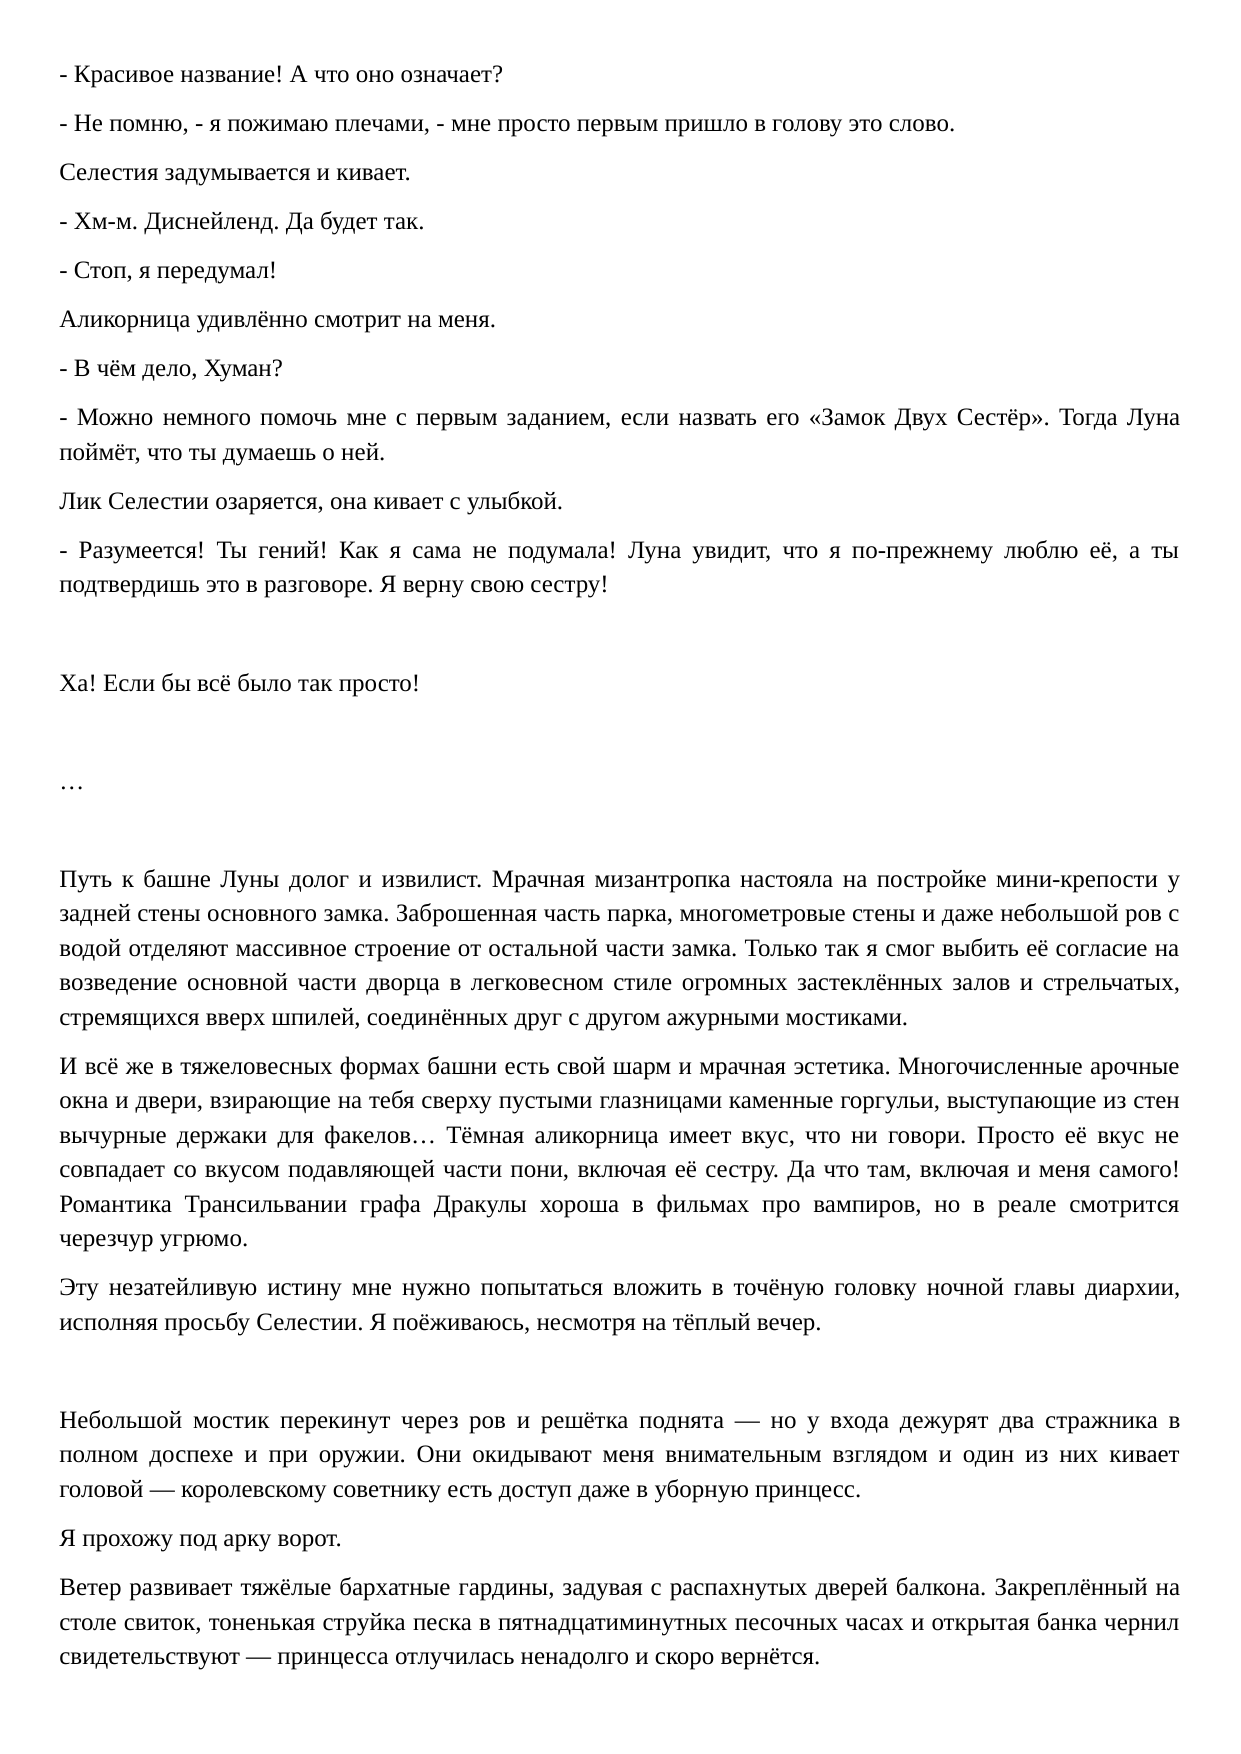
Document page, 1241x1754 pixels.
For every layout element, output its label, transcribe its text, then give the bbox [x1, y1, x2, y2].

text - Можно немного помочь мне с первым заданием, если назвать его «Замок Двух Сестёр». Тогда Луна поймёт, что ты думаешь о ней. [59, 402, 1181, 466]
text Лик Селестии озаряется, она кивает с улыбкой. [59, 486, 1181, 515]
text … [59, 766, 1181, 794]
text Небольшой мостик перекинут через ров и решётка поднята — но у входа дежурят два стражника в полном доспехе и при оружии. Они окидывают меня внимательным взглядом и один из них кивает головой — королевскому советнику есть доступ даже в уборную принцесс. [59, 1405, 1181, 1503]
text - Не помню, - я пожимаю плечами, - мне просто первым пришло в голову это слово. [59, 108, 1181, 137]
text - Красивое название! А что оно означает? [59, 59, 1181, 88]
text Аликорница удивлённо смотрит на меня. [59, 304, 1181, 333]
text - Стоп, я передумал! [59, 255, 1181, 284]
text Селестия задумывается и кивает. [59, 157, 1181, 186]
text Я прохожу под арку ворот. [59, 1523, 1181, 1552]
text Ха! Если бы всё было так просто! [59, 668, 1181, 696]
text Ветер развивает тяжёлые бархатные гардины, задувая с распахнутых дверей балкона. Закреплённый на столе свиток, тоненькая струйка песка в пятнадцатиминутных песочных часах и открытая банка чернил свидетельствуют — принцесса отлучилась ненадолго и скоро вернётся. [59, 1572, 1181, 1670]
text - Разумеется! Ты гений! Как я сама не подумала! Луна увидит, что я по-прежнему люблю её, а ты подтвердишь это в разговоре. Я верну свою сестру! [59, 535, 1181, 598]
text И всё же в тяжеловесных формах башни есть свой шарм и мрачная эстетика. Многочисленные арочные окна и двери, взирающие на тебя сверху пустыми глазницами каменные горгульи, выступающие из стен вычурные держаки для факелов… Тёмная аликорница имеет вкус, что ни говори. Просто её вкус не совпадает со вкусом подавляющей части пони, включая её сестру. Да что там, включая и меня самого! Романтика Трансильвании графа Дракулы хороша в фильмах про вампиров, но в реале смотрится черезчур угрюмо. [59, 1051, 1181, 1252]
text Путь к башне Луны долог и извилист. Мрачная мизантропка настояла на постройке мини-крепости у задней стены основного замка. Заброшенная часть парка, многометровые стены и даже небольшой ров с водой отделяют массивное строение от остальной части замка. Только так я смог выбить её согласие на возведение основной части дворца в легковесном стиле огромных застеклённых залов и стрельчатых, стремящихся вверх шпилей, соединённых друг с другом ажурными мостиками. [59, 864, 1181, 1031]
text - Хм-м. Диснейленд. Да будет так. [59, 206, 1181, 235]
text - В чём дело, Хуман? [59, 353, 1181, 382]
text Эту незатейливую истину мне нужно попытаться вложить в точёную головку ночной главы диархии, исполняя просьбу Селестии. Я поёживаюсь, несмотря на тёплый вечер. [59, 1272, 1181, 1336]
